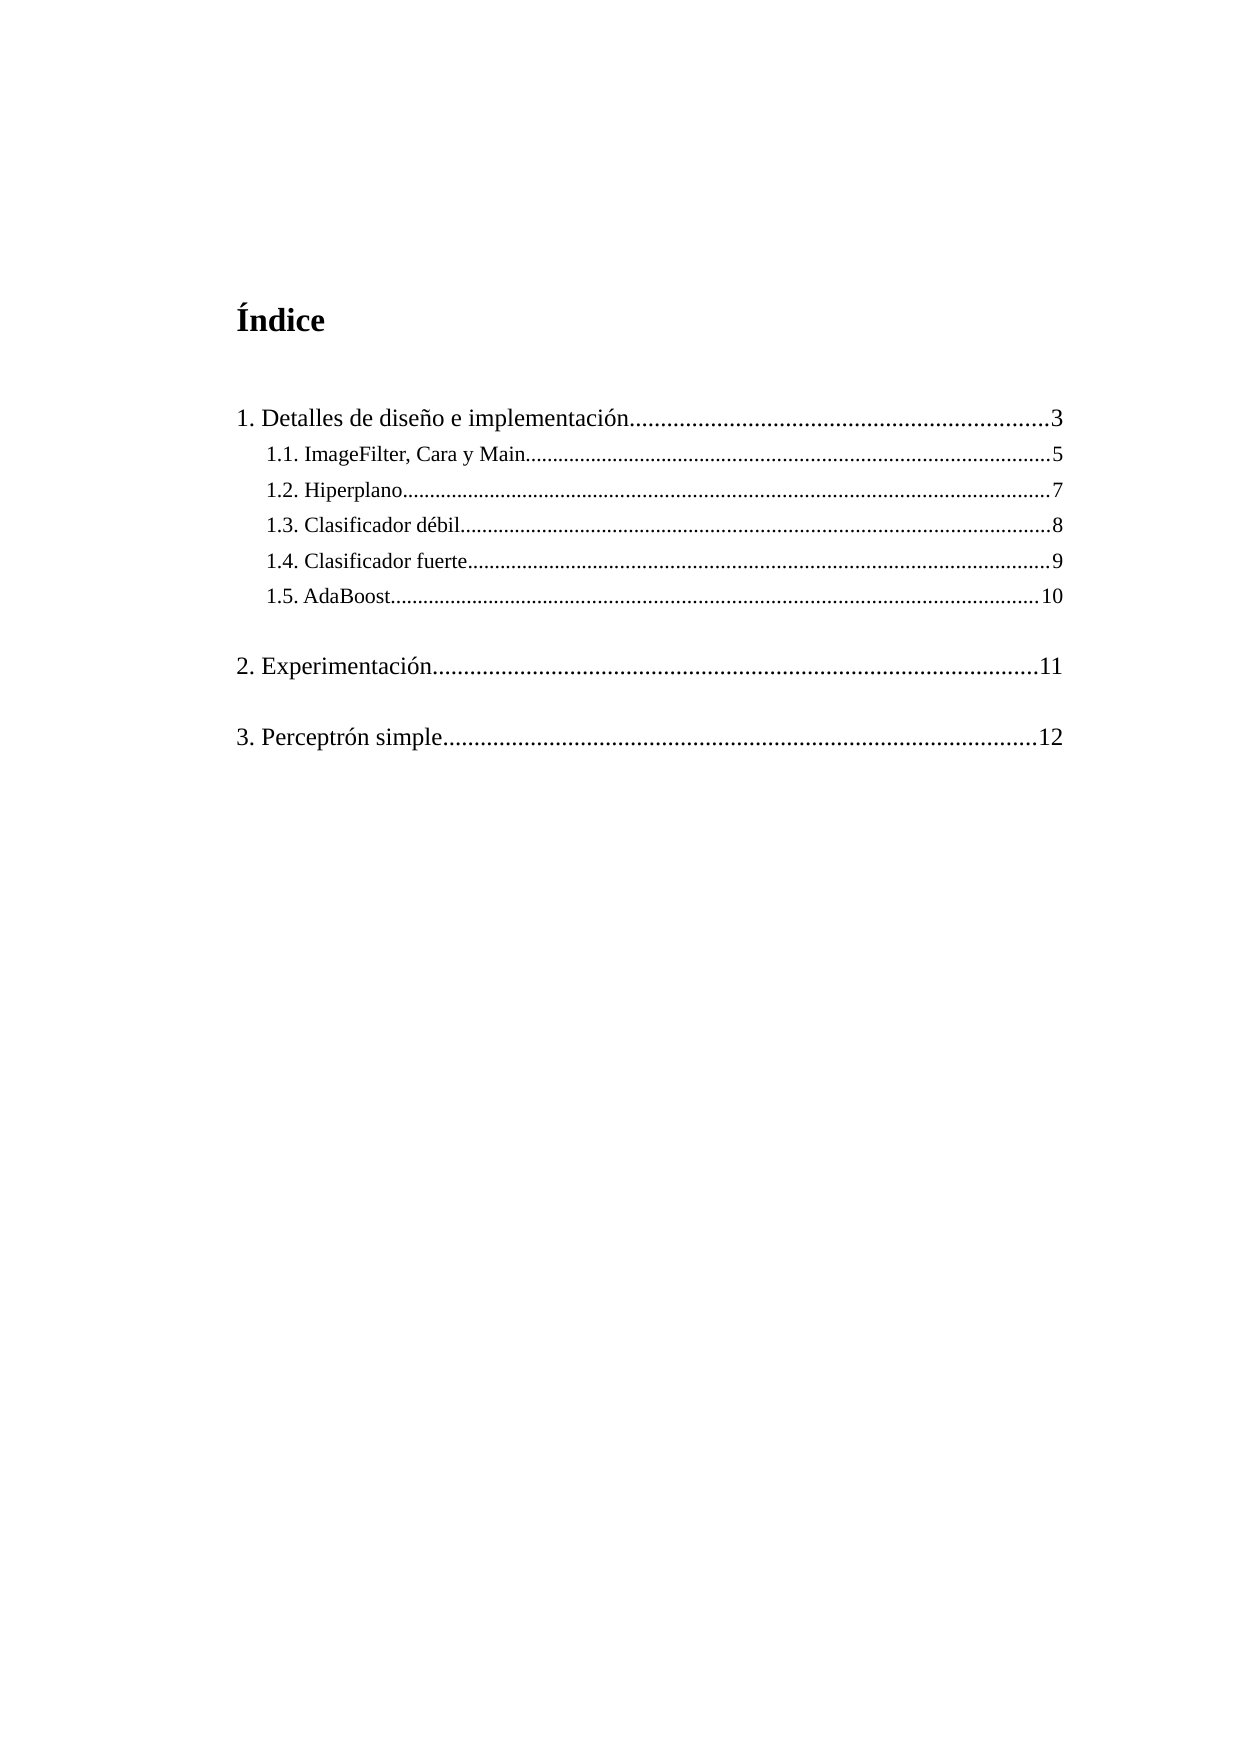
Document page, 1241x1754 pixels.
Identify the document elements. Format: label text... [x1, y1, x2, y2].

text 1.5. AdaBoost 10 [266, 575, 1063, 611]
text 1. Detalles de diseño e implementación 3 [236, 398, 1063, 433]
text 1.2. Hiperplano 7 [266, 469, 1063, 504]
text 2. Experimentación 11 [236, 646, 1063, 681]
text 3. Perceptrón simple 12 [236, 717, 1063, 752]
text 1.3. Clasificador débil 8 [266, 504, 1063, 540]
text 1.1. ImageFilter, Cara y Main 5 [266, 433, 1063, 469]
subtitle Índice [236, 300, 1063, 338]
text 1.4. Clasificador fuerte 9 [266, 540, 1063, 575]
